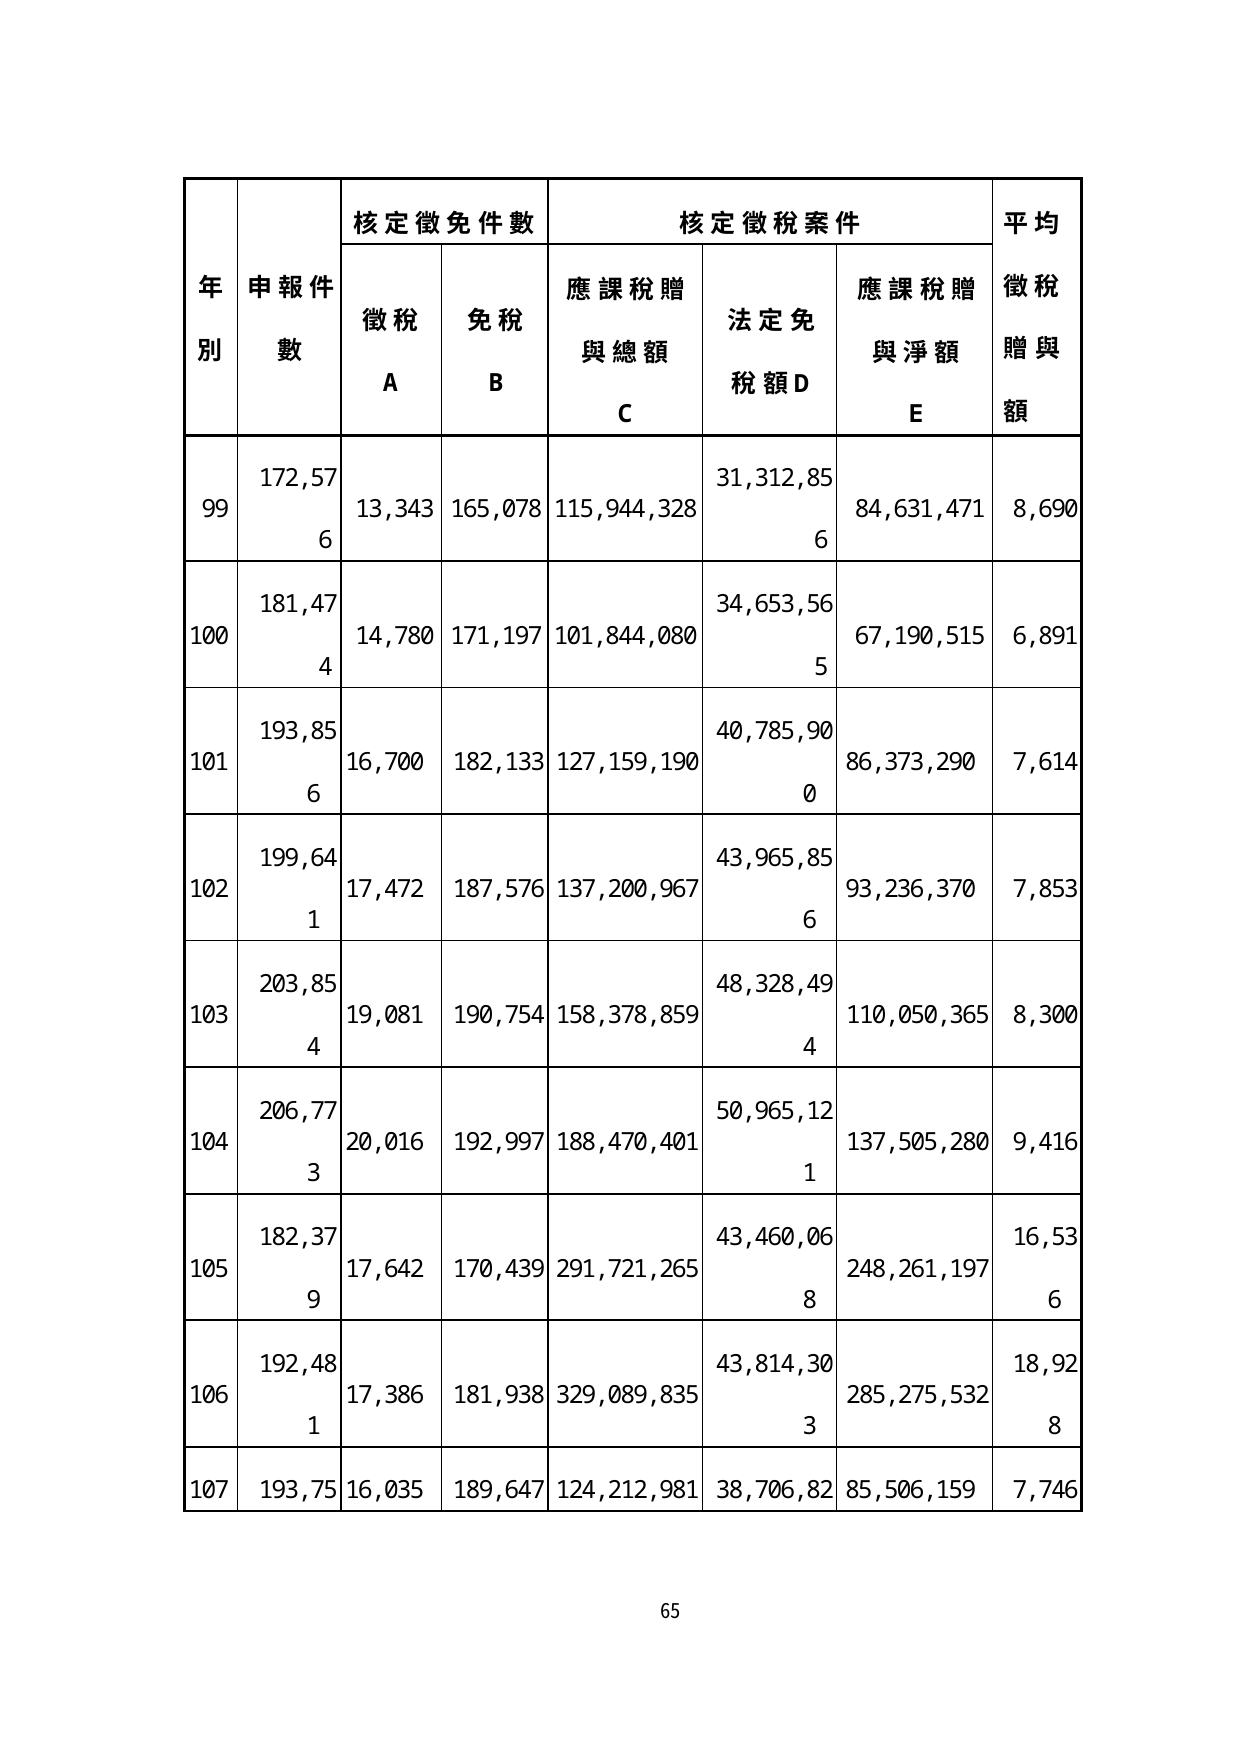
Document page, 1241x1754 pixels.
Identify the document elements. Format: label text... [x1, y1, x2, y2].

table_cell 99 [186, 437, 237, 560]
table_cell 101 [186, 688, 237, 813]
table_cell 193,75 [238, 1448, 340, 1510]
table_cell 16,700 [342, 688, 441, 813]
table_cell 110,050,365 [837, 941, 992, 1066]
table_cell 203,854 [238, 941, 340, 1066]
table_cell 106 [186, 1321, 237, 1446]
table_header 核定徵稅案件 [549, 180, 992, 243]
table_cell 291,721,265 [549, 1195, 702, 1319]
table_cell 40,785,900 [703, 688, 836, 813]
table_cell 34,653,565 [703, 562, 836, 687]
table_cell 應課稅贈與淨額 E [837, 245, 992, 433]
table_cell 85,506,159 [837, 1448, 992, 1510]
table_cell 102 [186, 815, 237, 940]
table_cell 84,631,471 [837, 437, 992, 560]
table_cell 7,614 [993, 688, 1080, 813]
table_cell 199,641 [238, 815, 340, 940]
table_cell 48,328,494 [703, 941, 836, 1066]
table_cell 6,891 [993, 562, 1080, 687]
table_cell 13,343 [342, 437, 441, 560]
table_cell 38,706,82 [703, 1448, 836, 1510]
table_cell 7,746 [993, 1448, 1080, 1510]
table_cell 31,312,856 [703, 437, 836, 560]
table_header 申報件數 [238, 180, 340, 433]
table_cell 20,016 [342, 1068, 441, 1193]
table_cell 182,133 [442, 688, 547, 813]
table_cell 170,439 [442, 1195, 547, 1319]
table_cell 100 [186, 562, 237, 687]
table_cell 93,236,370 [837, 815, 992, 940]
table_cell 182,379 [238, 1195, 340, 1319]
table_cell 103 [186, 941, 237, 1066]
table_cell 329,089,835 [549, 1321, 702, 1446]
table_cell 158,378,859 [549, 941, 702, 1066]
table_cell 188,470,401 [549, 1068, 702, 1193]
table_cell 189,647 [442, 1448, 547, 1510]
table_header 平均徵稅贈與額(C/A) [993, 180, 1080, 433]
table_cell 43,460,068 [703, 1195, 836, 1319]
table_cell 187,576 [442, 815, 547, 940]
table_cell 124,212,981 [549, 1448, 702, 1510]
table_cell 104 [186, 1068, 237, 1193]
table_cell 18,928 [993, 1321, 1080, 1446]
table_cell 19,081 [342, 941, 441, 1066]
table_cell 105 [186, 1195, 237, 1319]
table_cell 172,576 [238, 437, 340, 560]
table_cell 8,300 [993, 941, 1080, 1066]
table_cell 43,965,856 [703, 815, 836, 940]
table_cell 206,773 [238, 1068, 340, 1193]
table_cell 應課稅贈與總額 C [549, 245, 702, 433]
table_cell 165,078 [442, 437, 547, 560]
table_cell 115,944,328 [549, 437, 702, 560]
table_cell 法定免稅額D [703, 245, 836, 433]
table_cell 17,386 [342, 1321, 441, 1446]
table_cell 67,190,515 [837, 562, 992, 687]
table_cell 137,200,967 [549, 815, 702, 940]
table_cell 16,035 [342, 1448, 441, 1510]
table_cell 107 [186, 1448, 237, 1510]
table_cell 192,997 [442, 1068, 547, 1193]
table_cell 9,416 [993, 1068, 1080, 1193]
table_cell 17,642 [342, 1195, 441, 1319]
table_cell 192,481 [238, 1321, 340, 1446]
table_cell 171,197 [442, 562, 547, 687]
table_cell 17,472 [342, 815, 441, 940]
table_cell 50,965,121 [703, 1068, 836, 1193]
table_cell 248,261,197 [837, 1195, 992, 1319]
table_cell 181,938 [442, 1321, 547, 1446]
table_cell 免稅 B [442, 245, 547, 433]
table_cell 16,536 [993, 1195, 1080, 1319]
table_cell 181,474 [238, 562, 340, 687]
table_cell 8,690 [993, 437, 1080, 560]
table_cell 285,275,532 [837, 1321, 992, 1446]
table_cell 徵稅 A [342, 245, 441, 433]
table_cell 127,159,190 [549, 688, 702, 813]
table_cell 43,814,303 [703, 1321, 836, 1446]
table_cell 86,373,290 [837, 688, 992, 813]
table_header 核定徵免件數 [342, 180, 547, 243]
table_cell 193,856 [238, 688, 340, 813]
table_cell 101,844,080 [549, 562, 702, 687]
table_cell 14,780 [342, 562, 441, 687]
table_cell 190,754 [442, 941, 547, 1066]
table_header 年別 [186, 180, 237, 433]
table_cell 137,505,280 [837, 1068, 992, 1193]
table_cell 7,853 [993, 815, 1080, 940]
